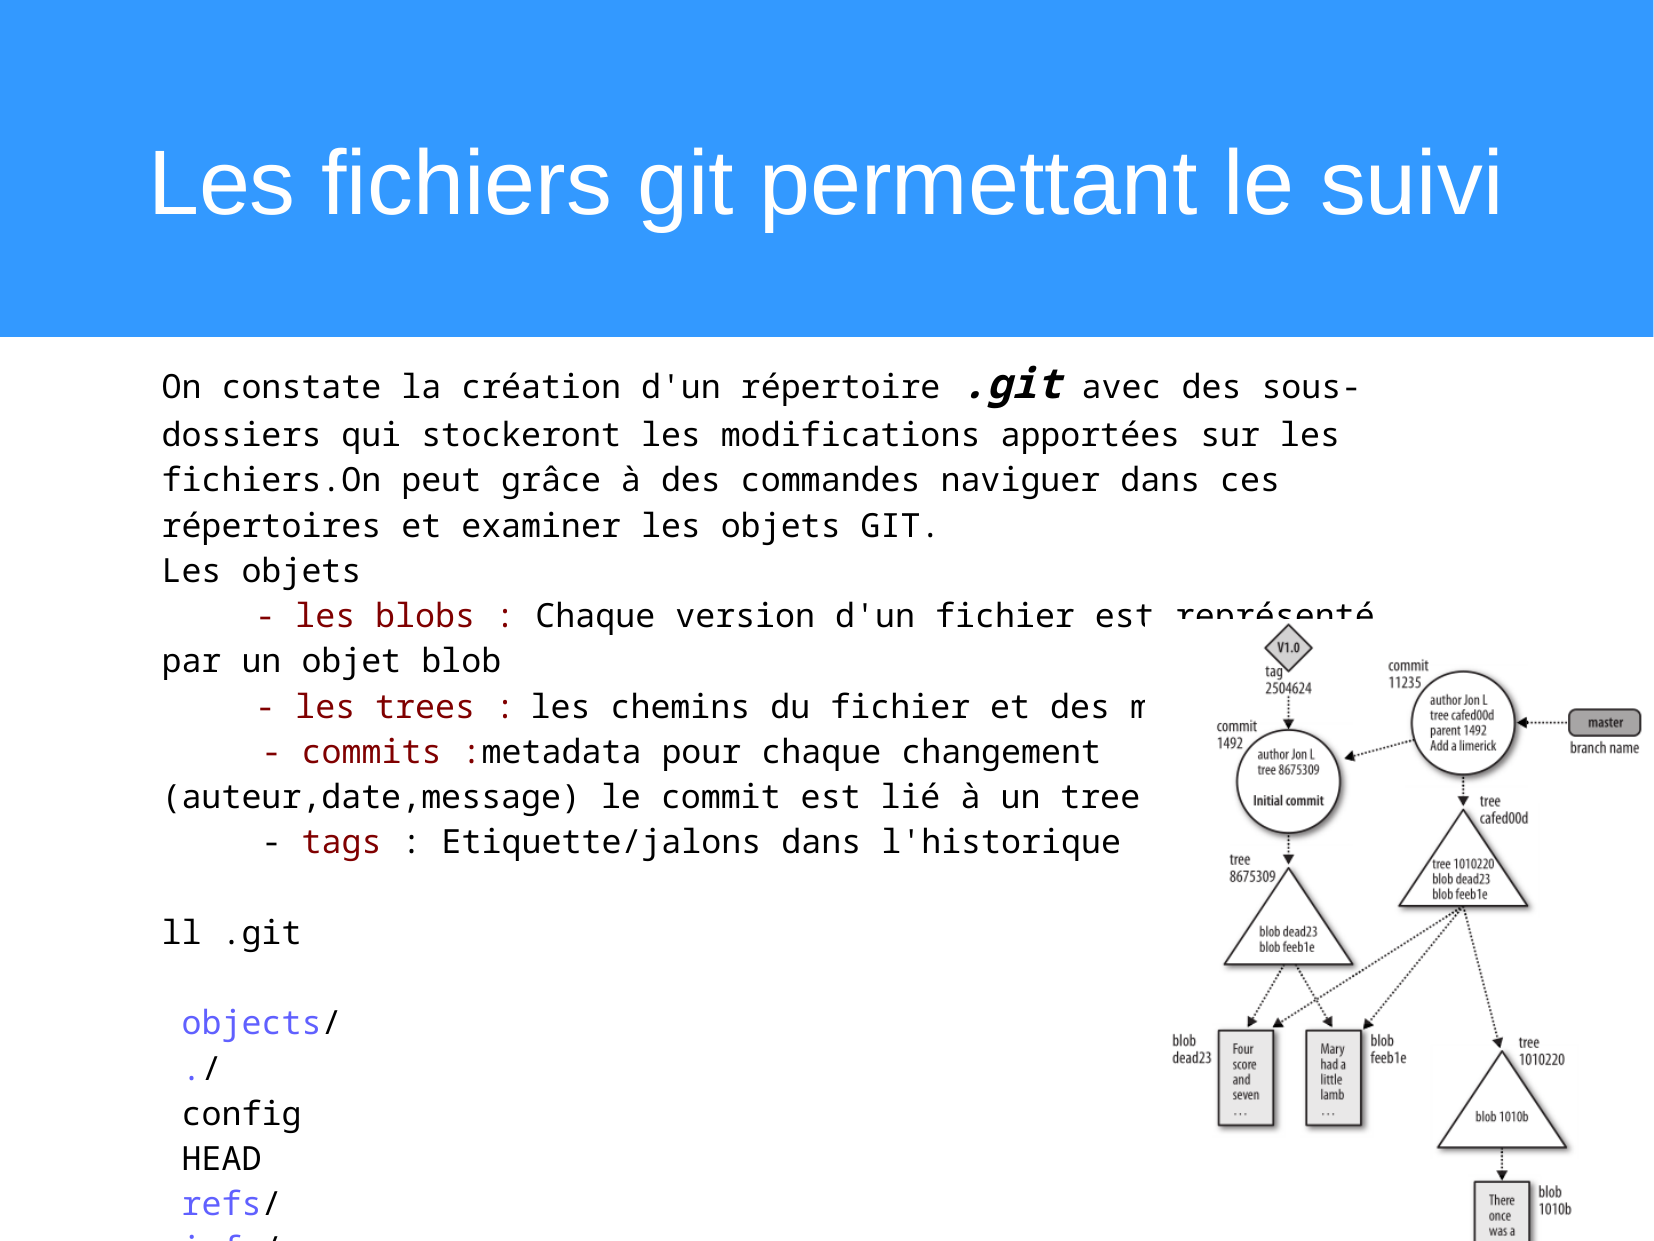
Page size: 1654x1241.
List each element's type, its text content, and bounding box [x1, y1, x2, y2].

title Les fichiers git permettant le suivi [0, 0, 1654, 337]
picture [1145, 619, 1654, 1241]
text_box On constate la création d'un répertoire .git avec des sous-dossiers qui stockeront les modifications apportées sur les fichiers.On peut grâce à des commandes naviguer dans ces répertoires et examiner les objets GIT. Les objets - les blobs : Chaque version d'un fichier est représenté par un objet blob - les trees : les chemins du fichier et des metadata - commits :metadata pour chaque changement (auteur,date,message) le commit est lié à un tree - tags : Etiquette/jalons dans l'historique ll .git objects/ ./ config HEAD refs/ info/ hooks/ description ../ [146, 301, 1394, 1158]
